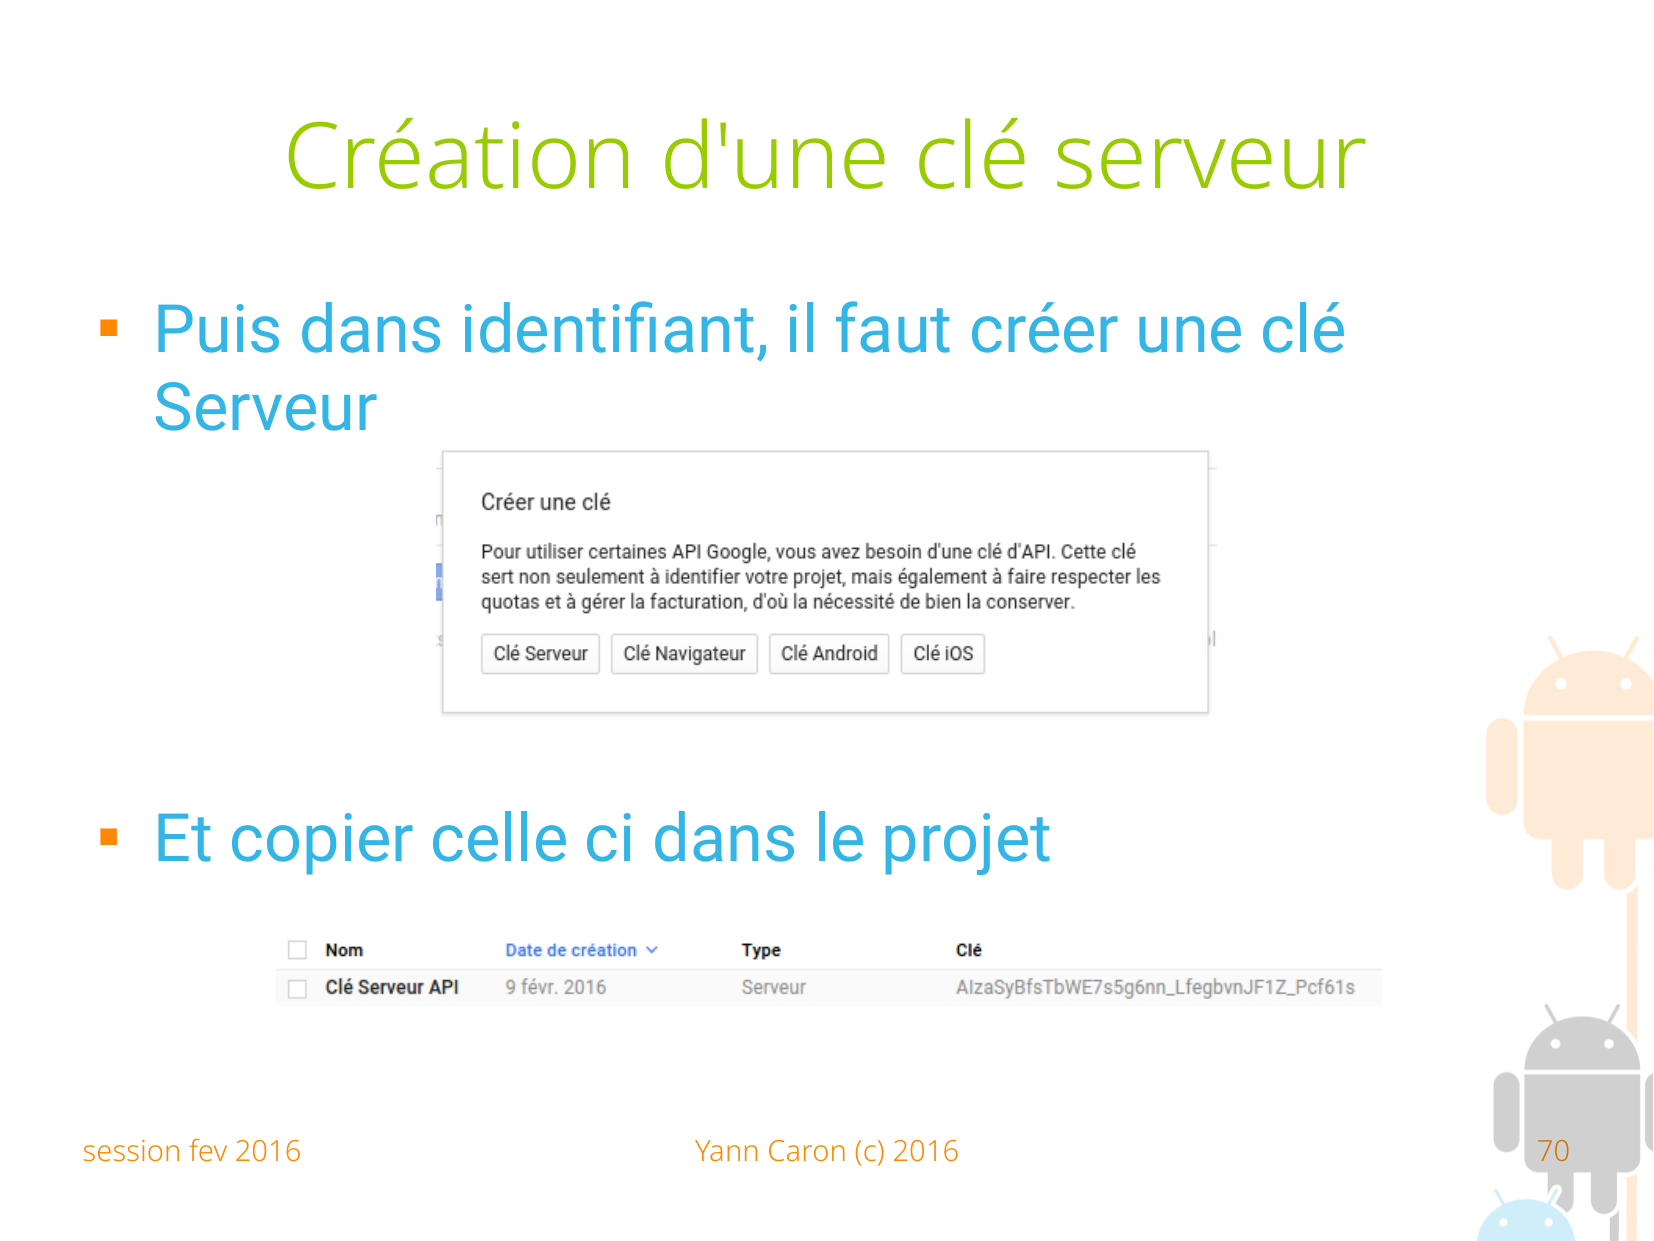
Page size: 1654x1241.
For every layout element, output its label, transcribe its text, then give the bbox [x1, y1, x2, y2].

picture [240, 423, 1654, 1241]
list Puis dans identifiant, il faut créer une clé Serveur Et copier celle ci dans le projet [82, 290, 1571, 1010]
picture [436, 443, 1217, 721]
title Création d'une clé serveur [82, 49, 1571, 257]
